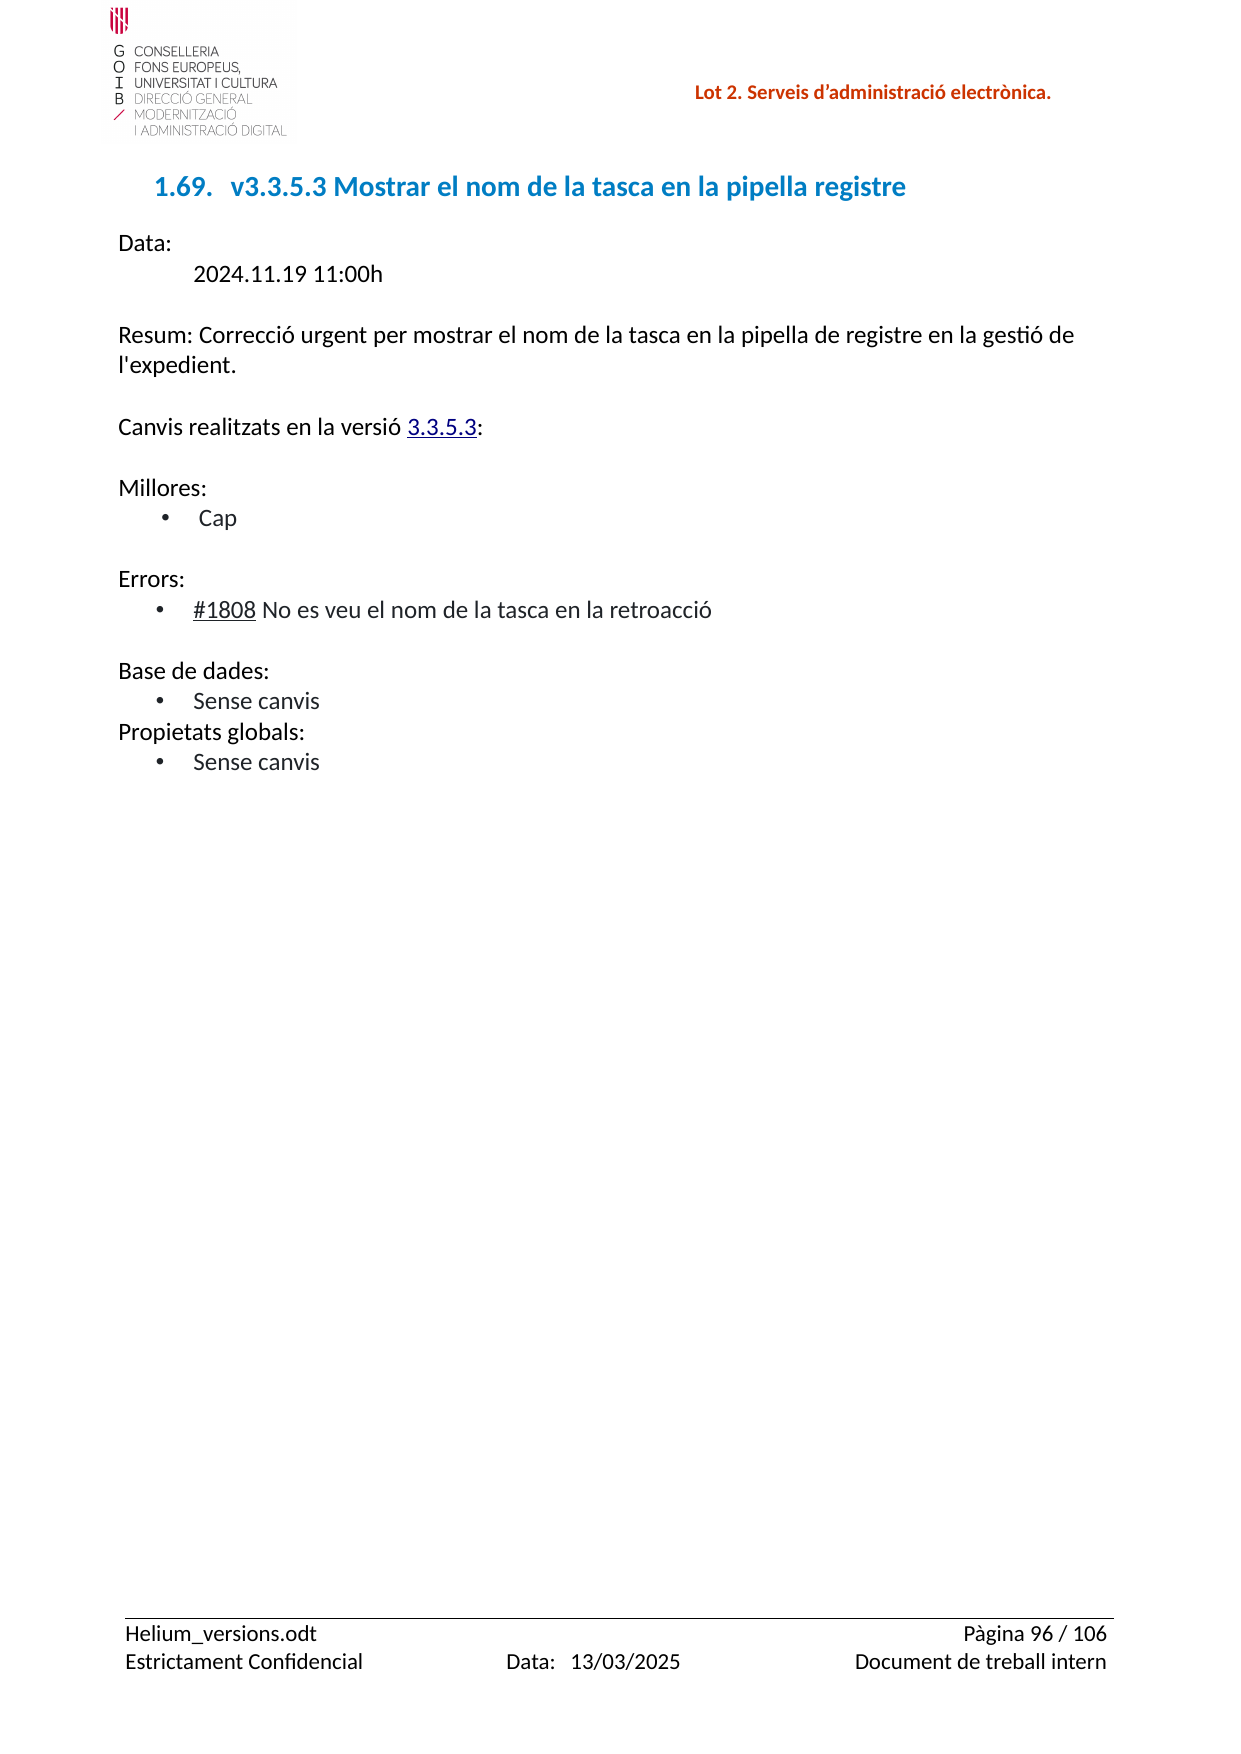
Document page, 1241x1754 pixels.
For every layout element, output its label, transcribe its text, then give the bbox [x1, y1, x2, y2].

list Sense canvis [156, 746, 1122, 777]
text Errors: [118, 563, 1122, 594]
text 2024.11.19 11:00h [118, 258, 1122, 289]
list #1808 No es veu el nom de la tasca en la retroacció [156, 594, 1122, 624]
text Propietats globals: [118, 716, 1122, 746]
list Cap [161, 502, 1122, 533]
text Data: [118, 228, 1122, 258]
text Millores: [118, 472, 1122, 502]
subtitle v3.3.5.3 Mostrar el nom de la tasca en la pipella registre [153, 168, 1122, 204]
text Canvis realitzats en la versió 3.3.5.3: [118, 411, 1122, 441]
picture [100, 0, 297, 144]
text Resum: Correcció urgent per mostrar el nom de la tasca en la pipella de registre en la gestió de l'expedient. [118, 319, 1122, 380]
list Sense canvis [156, 685, 1122, 716]
text Base de dades: [118, 655, 1122, 685]
